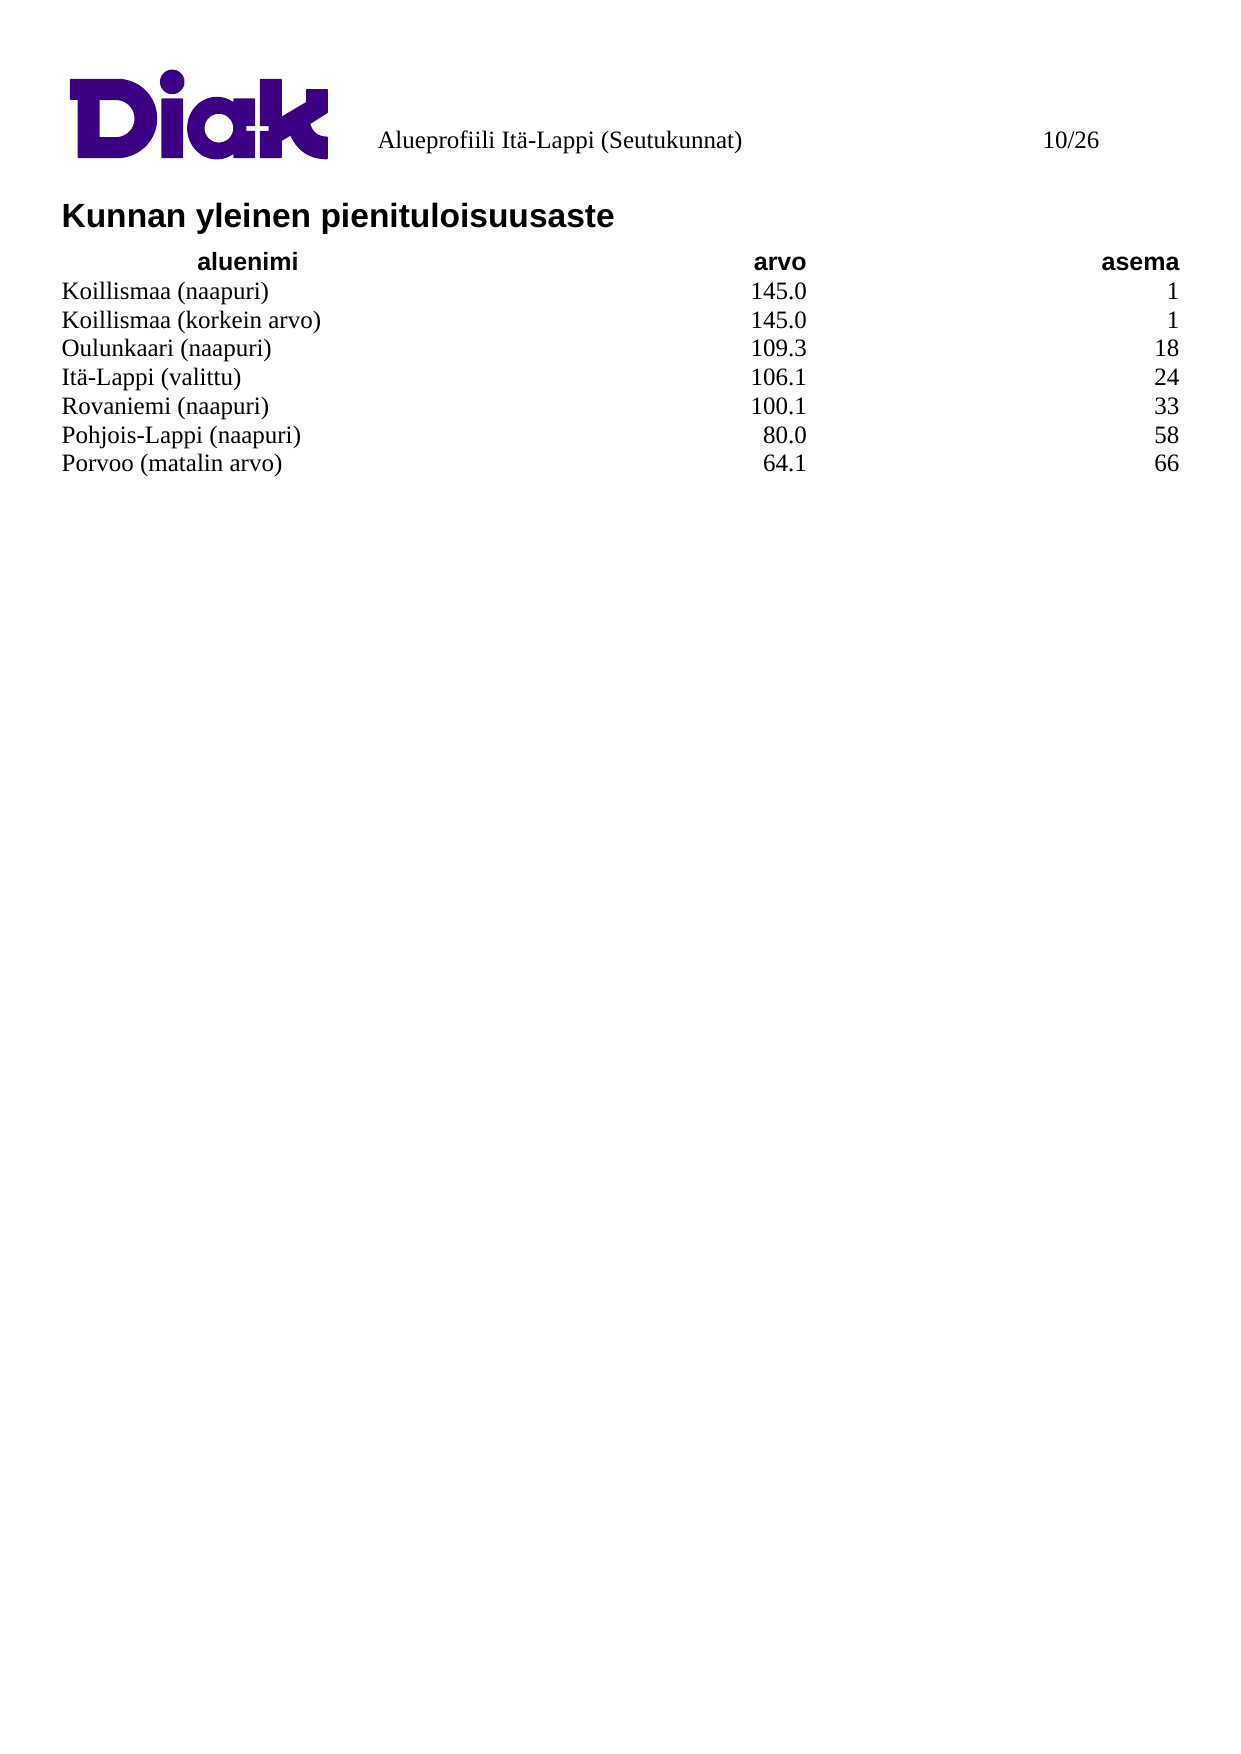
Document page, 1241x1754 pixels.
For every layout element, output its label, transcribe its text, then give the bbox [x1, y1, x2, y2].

table_cell 64.1 [434, 449, 806, 477]
table_cell Itä-Lappi (valittu) [61, 362, 434, 391]
table_cell Porvoo (matalin arvo) [61, 449, 434, 477]
table_cell 33 [806, 391, 1179, 420]
table_cell Koillismaa (korkein arvo) [61, 305, 434, 333]
table_header arvo [434, 247, 806, 276]
table_cell 100.1 [434, 391, 806, 420]
table_cell 58 [806, 420, 1179, 448]
table_cell 18 [806, 334, 1179, 362]
table_cell Oulunkaari (naapuri) [61, 334, 434, 362]
table_cell 109.3 [434, 334, 806, 362]
table_cell 1 [806, 276, 1179, 305]
table_header asema [806, 247, 1179, 276]
table_cell 145.0 [434, 276, 806, 305]
table_cell 106.1 [434, 362, 806, 391]
table_cell 80.0 [434, 420, 806, 448]
table_cell Pohjois-Lappi (naapuri) [61, 420, 434, 448]
table_cell 1 [806, 305, 1179, 333]
table_cell 145.0 [434, 305, 806, 333]
table_cell 24 [806, 362, 1179, 391]
subtitle Kunnan yleinen pienituloisuusaste [61, 196, 1179, 235]
table_cell Koillismaa (naapuri) [61, 276, 434, 305]
table_cell 66 [806, 449, 1179, 477]
table_cell Rovaniemi (naapuri) [61, 391, 434, 420]
table_header aluenimi [61, 247, 434, 276]
